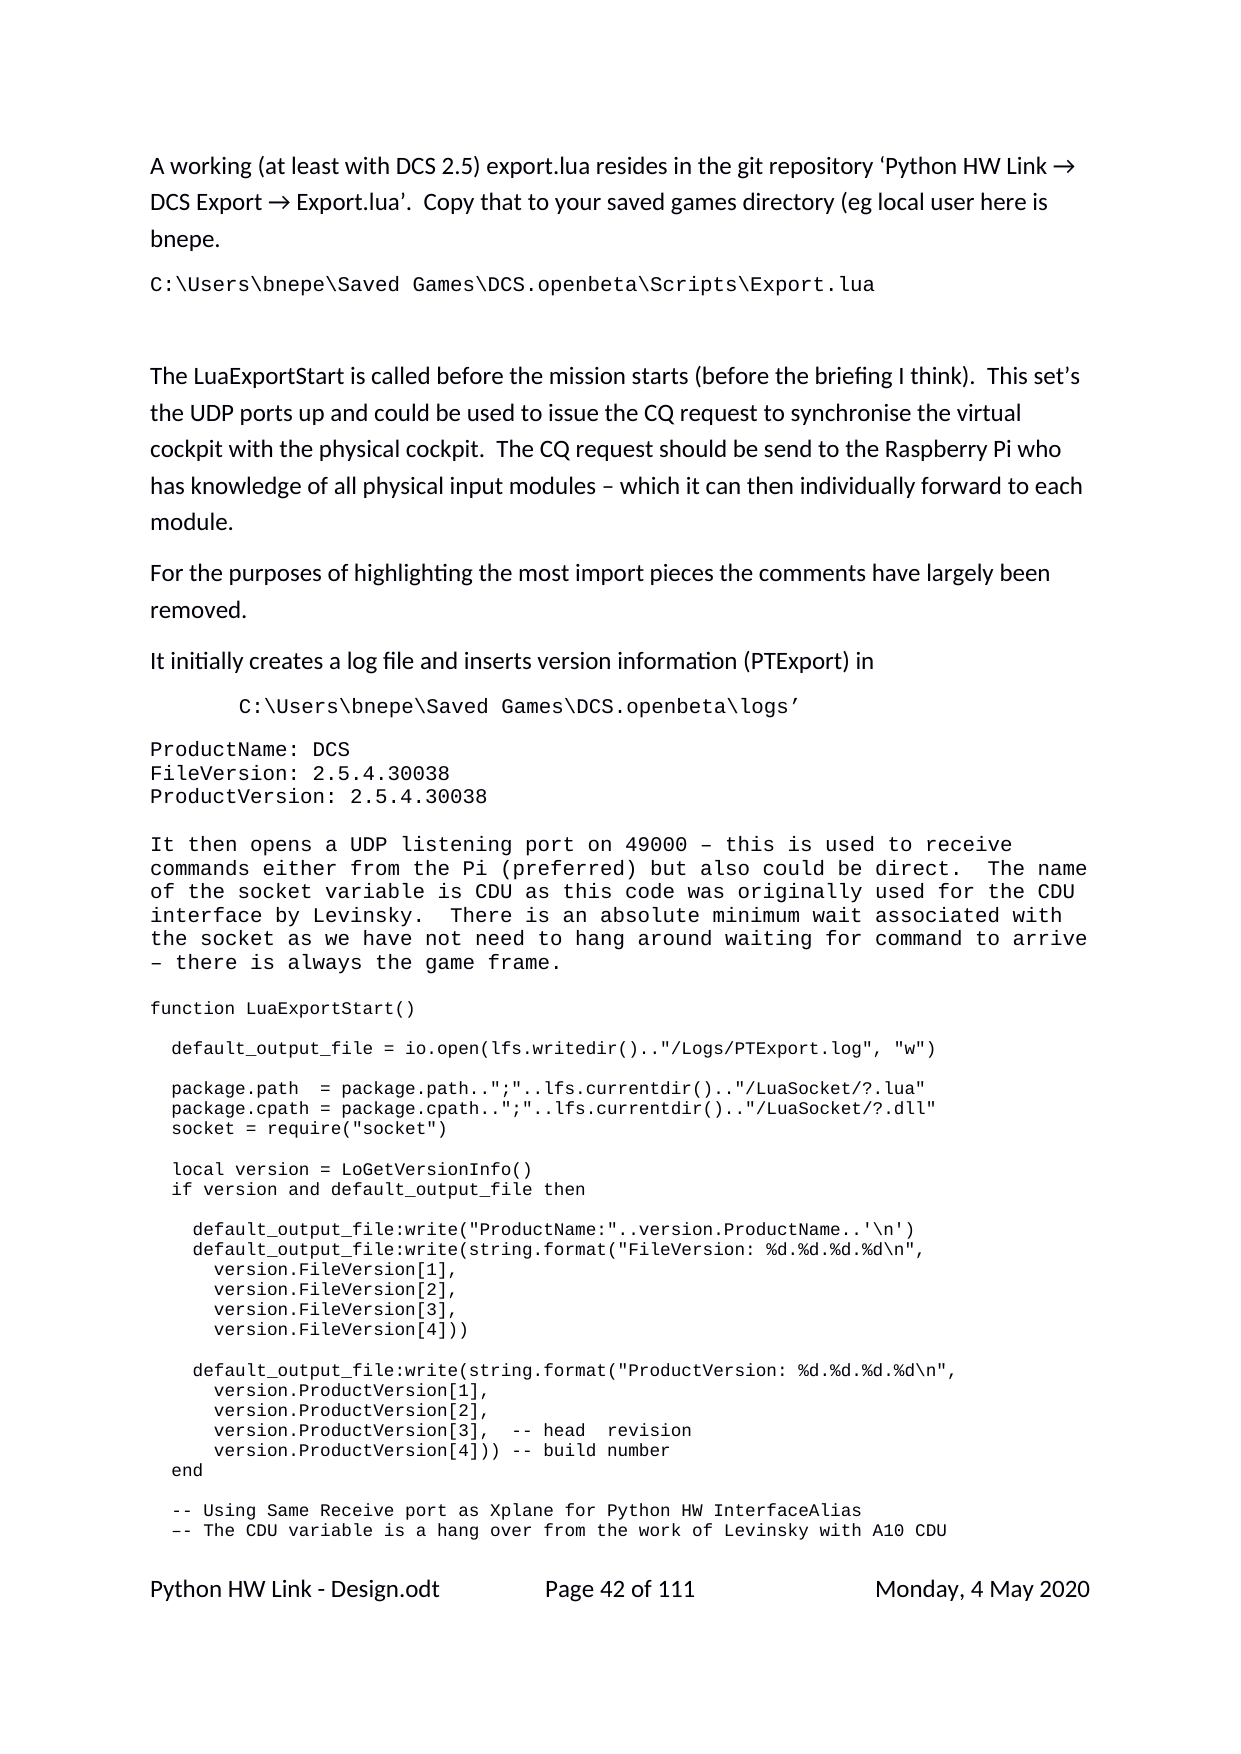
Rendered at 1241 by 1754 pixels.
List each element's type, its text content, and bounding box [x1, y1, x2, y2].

text version.ProductVersion[1], [150, 1381, 1090, 1401]
text socket = require("socket") [150, 1120, 1090, 1140]
text FileVersion: 2.5.4.30038 [150, 763, 1090, 787]
text It then opens a UDP listening port on 49000 – this is used to receive commands either from the Pi (preferred) but also could be direct. The name of the socket variable is CDU as this code was originally used for the CDU interface by Levinsky. There is an absolute minimum wait associated with the socket as we have not need to hang around waiting for command to arrive – there is always the game frame. [150, 834, 1090, 976]
text version.FileVersion[3], [150, 1301, 1090, 1321]
text A working (at least with DCS 2.5) export.lua resides in the git repository ‘Python HW Link → DCS Export → Export.lua’. Copy that to your saved games directory (eg local user here is bnepe. [150, 150, 1090, 254]
text C:\Users\bnepe\Saved Games\DCS.openbeta\logs’ [150, 696, 1090, 720]
text version.FileVersion[2], [150, 1281, 1090, 1301]
text default_output_file:write(string.format("ProductVersion: %d.%d.%d.%d\n", [150, 1361, 1090, 1381]
text version.FileVersion[1], [150, 1261, 1090, 1281]
text For the purposes of highlighting the most import pieces the comments have largely been removed. [150, 557, 1090, 624]
text C:\Users\bnepe\Saved Games\DCS.openbeta\Scripts\Export.lua [150, 274, 1090, 298]
text –- The CDU variable is a hang over from the work of Levinsky with A10 CDU [150, 1522, 1090, 1542]
text end [150, 1462, 1090, 1482]
text local version = LoGetVersionInfo() [150, 1160, 1090, 1180]
text if version and default_output_file then [150, 1180, 1090, 1200]
text function LuaExportStart() [150, 999, 1090, 1019]
text It initially creates a log file and inserts version information (PTExport) in [150, 645, 1090, 676]
text package.cpath = package.cpath..";"..lfs.currentdir().."/LuaSocket/?.dll" [150, 1100, 1090, 1120]
text version.FileVersion[4])) [150, 1321, 1090, 1341]
text version.ProductVersion[4])) -- build number [150, 1442, 1090, 1462]
text ProductVersion: 2.5.4.30038 [150, 787, 1090, 810]
text version.ProductVersion[3], -- head revision [150, 1422, 1090, 1442]
text package.path = package.path..";"..lfs.currentdir().."/LuaSocket/?.lua" [150, 1080, 1090, 1100]
text default_output_file:write(string.format("FileVersion: %d.%d.%d.%d\n", [150, 1241, 1090, 1261]
text The LuaExportStart is called before the mission starts (before the briefing I think). This set’s the UDP ports up and could be used to issue the CQ request to synchronise the virtual cockpit with the physical cockpit. The CQ request should be send to the Raspberry Pi who has knowledge of all physical input modules – which it can then individually forward to each module. [150, 360, 1090, 537]
text ProductName: DCS [150, 739, 1090, 763]
text version.ProductVersion[2], [150, 1401, 1090, 1422]
text default_output_file:write("ProductName:"..version.ProductName..'\n') [150, 1221, 1090, 1241]
text -- Using Same Receive port as Xplane for Python HW InterfaceAlias [150, 1502, 1090, 1522]
text default_output_file = io.open(lfs.writedir().."/Logs/PTExport.log", "w") [150, 1039, 1090, 1060]
